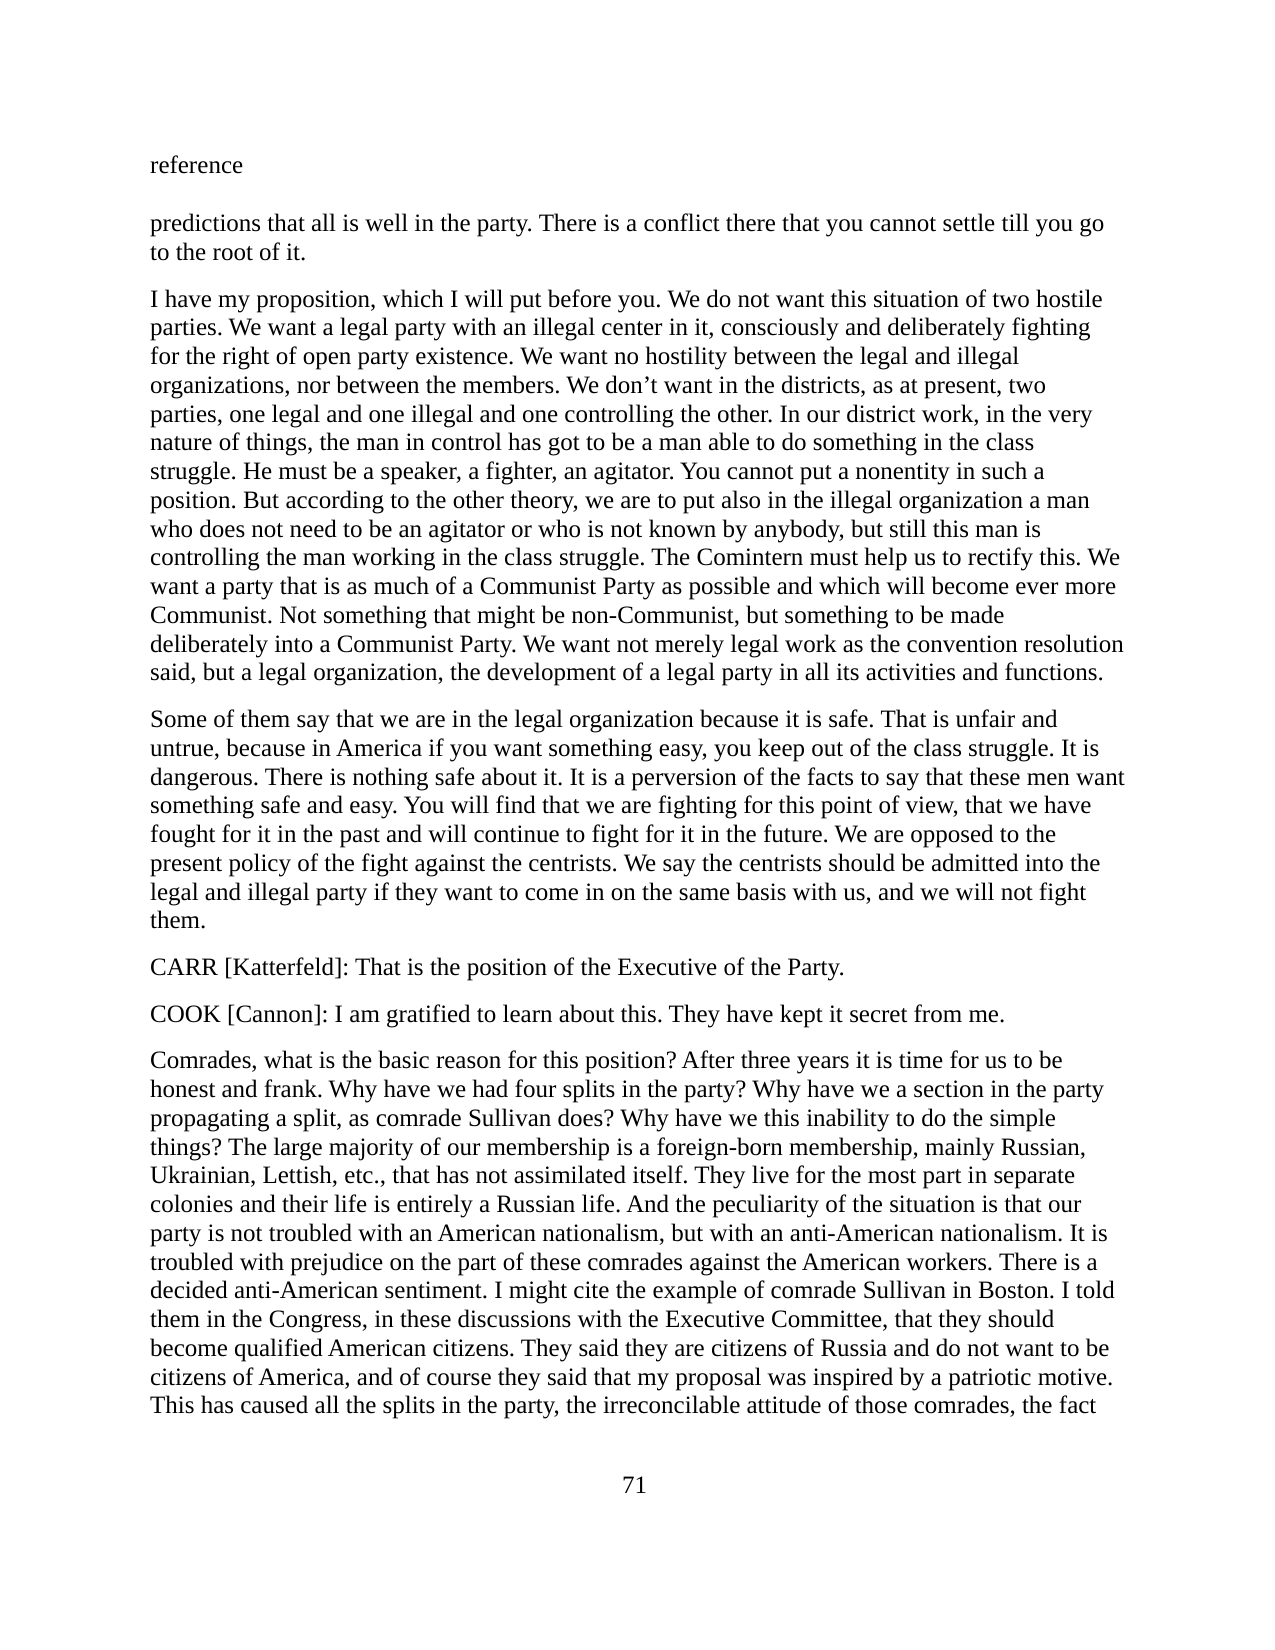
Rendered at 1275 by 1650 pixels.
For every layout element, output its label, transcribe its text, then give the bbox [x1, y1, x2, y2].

text CARR [Katterfeld]: That is the position of the Executive of the Party. [150, 952, 1125, 981]
text Comrades, what is the basic reason for this position? After three years it is time for us to be honest and frank. Why have we had four splits in the party? Why have we a section in the party propagating a split, as comrade Sullivan does? Why have we this inability to do the simple things? The large majority of our membership is a foreign-born membership, mainly Russian, Ukrainian, Lettish, etc., that has not assimilated itself. They live for the most part in separate colonies and their life is entirely a Russian life. And the peculiarity of the situation is that our party is not troubled with an American nationalism, but with an anti-American nationalism. It is troubled with prejudice on the part of these comrades against the American workers. There is a decided anti-American sentiment. I might cite the example of comrade Sullivan in Boston. I told them in the Congress, in these discussions with the Executive Committee, that they should become qualified American citizens. They said they are citizens of Russia and do not want to be citizens of America, and of course they said that my proposal was inspired by a patriotic motive. This has caused all the splits in the party, the irreconcilable attitude of those comrades, the fact [150, 1045, 1125, 1419]
text COOK [Cannon]: I am gratified to learn about this. They have kept it secret from me. [150, 999, 1125, 1027]
text I have my proposition, which I will put before you. We do not want this situation of two hostile parties. We want a legal party with an illegal center in it, consciously and deliberately fighting for the right of open party existence. We want no hostility between the legal and illegal organizations, nor between the members. We don’t want in the districts, as at present, two parties, one legal and one illegal and one controlling the other. In our district work, in the very nature of things, the man in control has got to be a man able to do something in the class struggle. He must be a speaker, a fighter, an agitator. You cannot put a nonentity in such a position. But according to the other theory, we are to put also in the illegal organization a man who does not need to be an agitator or who is not known by anybody, but still this man is controlling the man working in the class struggle. The Comintern must help us to rectify this. We want a party that is as much of a Communist Party as possible and which will become ever more Communist. Not something that might be non-Communist, but something to be made deliberately into a Communist Party. We want not merely legal work as the convention resolution said, but a legal organization, the development of a legal party in all its activities and functions. [150, 284, 1125, 686]
text predictions that all is well in the party. There is a conflict there that you cannot settle till you go to the root of it. [150, 208, 1125, 266]
text Some of them say that we are in the legal organization because it is safe. That is unfair and untrue, because in America if you want something easy, you keep out of the class struggle. It is dangerous. There is nothing safe about it. It is a perversion of the facts to say that these men want something safe and easy. You will find that we are fighting for this point of view, that we have fought for it in the past and will continue to fight for it in the future. We are opposed to the present policy of the fight against the centrists. We say the centrists should be admitted into the legal and illegal party if they want to come in on the same basis with us, and we will not fight them. [150, 704, 1125, 934]
